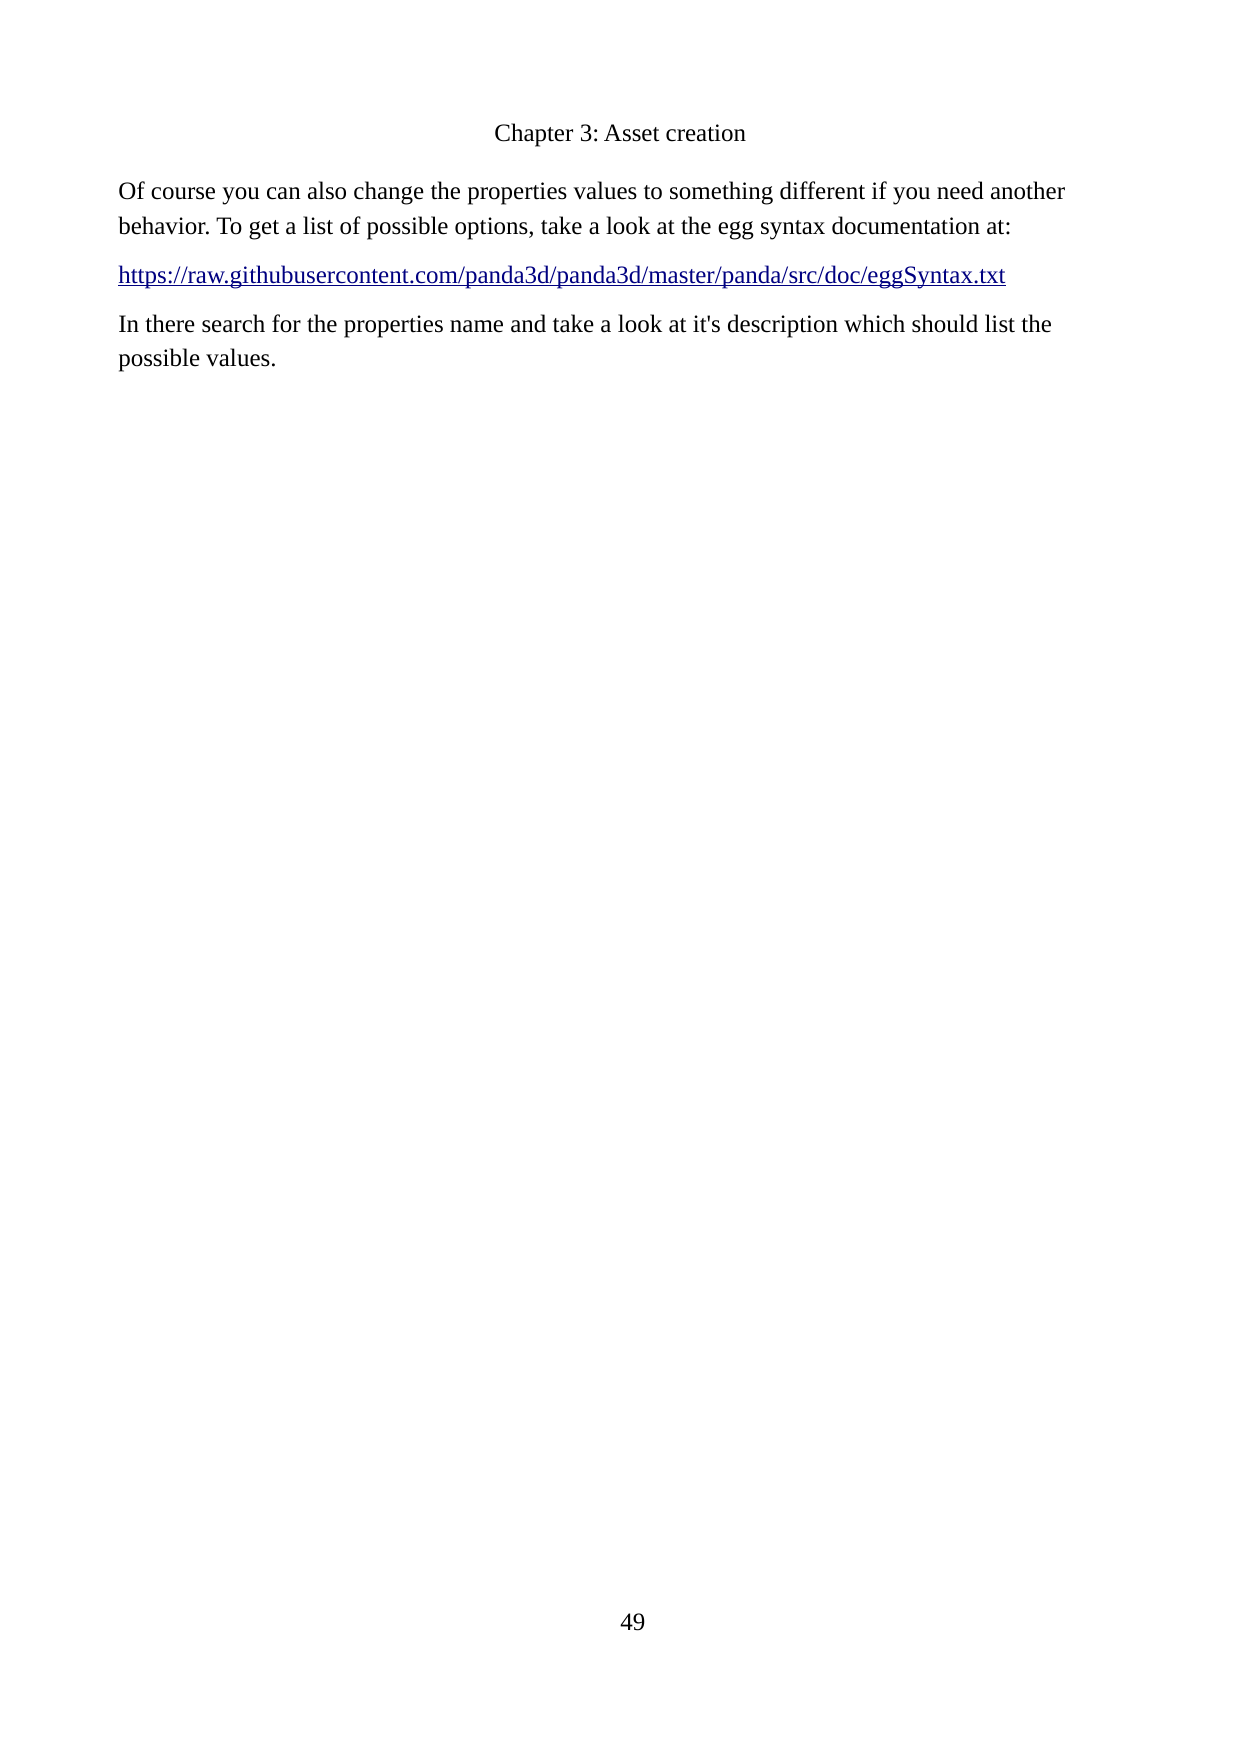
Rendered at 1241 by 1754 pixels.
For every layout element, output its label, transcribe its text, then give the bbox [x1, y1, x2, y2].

text In there search for the properties name and take a look at it's description which should list the possible values. [118, 309, 1122, 372]
text Of course you can also change the properties values to something different if you need another behavior. To get a list of possible options, take a look at the egg syntax documentation at: [118, 176, 1122, 239]
text https://raw.githubusercontent.com/panda3d/panda3d/master/panda/src/doc/eggSyntax.txt [118, 260, 1122, 289]
